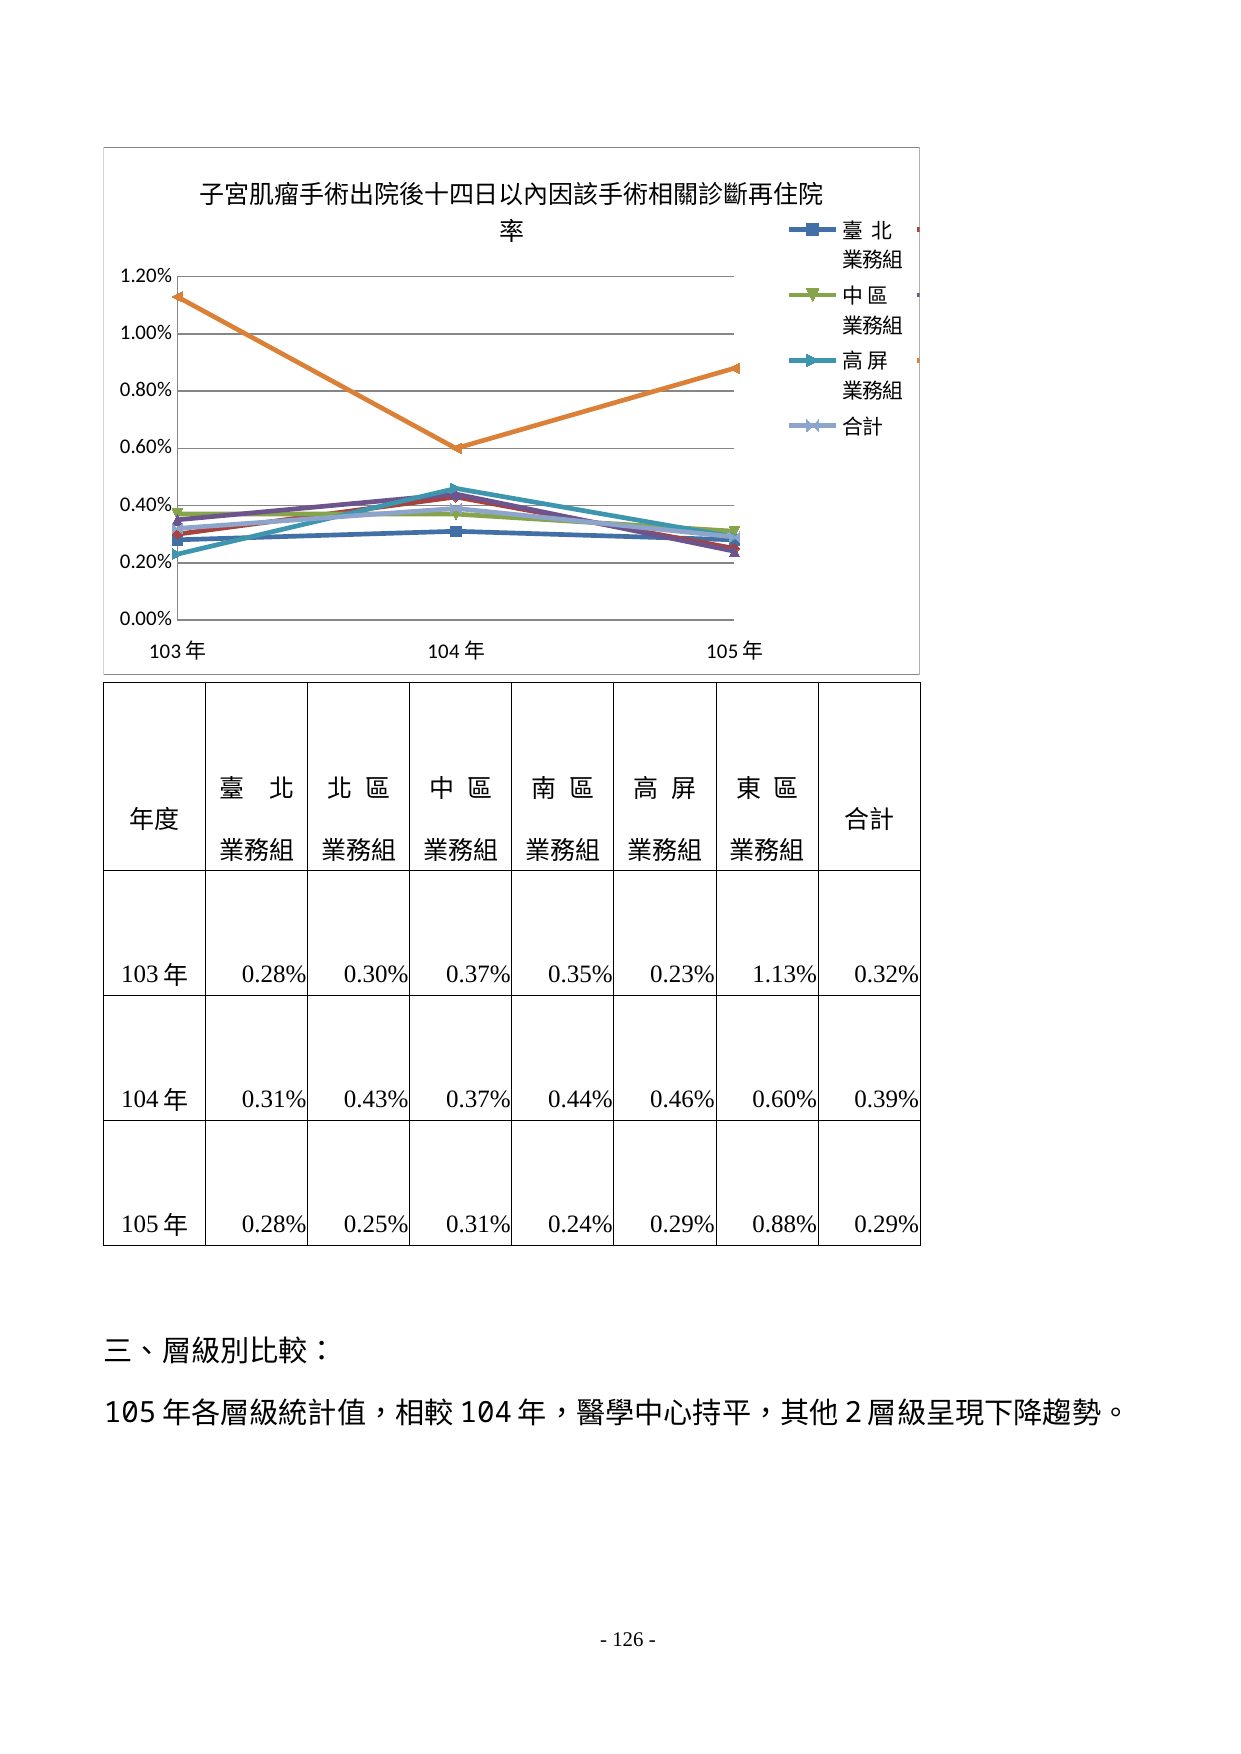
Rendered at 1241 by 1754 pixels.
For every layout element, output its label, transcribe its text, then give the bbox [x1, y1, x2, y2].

table_cell 0.32% [819, 871, 920, 994]
table_cell 0.60% [717, 996, 818, 1119]
table_cell 0.39% [819, 996, 920, 1119]
table_cell 105年 [104, 1121, 205, 1244]
table_cell 0.37% [410, 871, 511, 994]
table_cell 104年 [104, 996, 205, 1119]
table_cell 0.24% [512, 1121, 613, 1244]
table_cell 0.88% [717, 1121, 818, 1244]
table_cell 0.31% [410, 1121, 511, 1244]
table_cell 0.46% [614, 996, 716, 1119]
table_cell 0.31% [206, 996, 307, 1119]
table_cell 0.28% [206, 1121, 307, 1244]
table_header 東 區 業務組 [717, 683, 818, 869]
table_cell 0.35% [512, 871, 613, 994]
table_cell 0.37% [410, 996, 511, 1119]
text 105年各層級統計值，相較104年，醫學中心持平，其他2層級呈現下降趨勢。 [103, 1369, 1152, 1432]
table_header 年度 [104, 683, 205, 869]
table_header 高 屏 業務組 [614, 683, 716, 869]
table_header 臺 北 業務組 [206, 683, 307, 869]
table_cell 1.13% [717, 871, 818, 994]
table_cell 0.28% [206, 871, 307, 994]
table_header 中 區 業務組 [410, 683, 511, 869]
table_cell 0.29% [614, 1121, 716, 1244]
table_header 合計 [819, 683, 920, 869]
table_cell 0.25% [308, 1121, 409, 1244]
table_cell 0.44% [512, 996, 613, 1119]
table_cell 0.23% [614, 871, 716, 994]
table_cell 0.29% [819, 1121, 920, 1244]
table_header 南 區 業務組 [512, 683, 613, 869]
table_header 北 區 業務組 [308, 683, 409, 869]
text 三、層級別比較： [103, 1307, 1152, 1369]
table_cell 103年 [104, 871, 205, 994]
table_cell 0.43% [308, 996, 409, 1119]
table_cell 0.30% [308, 871, 409, 994]
